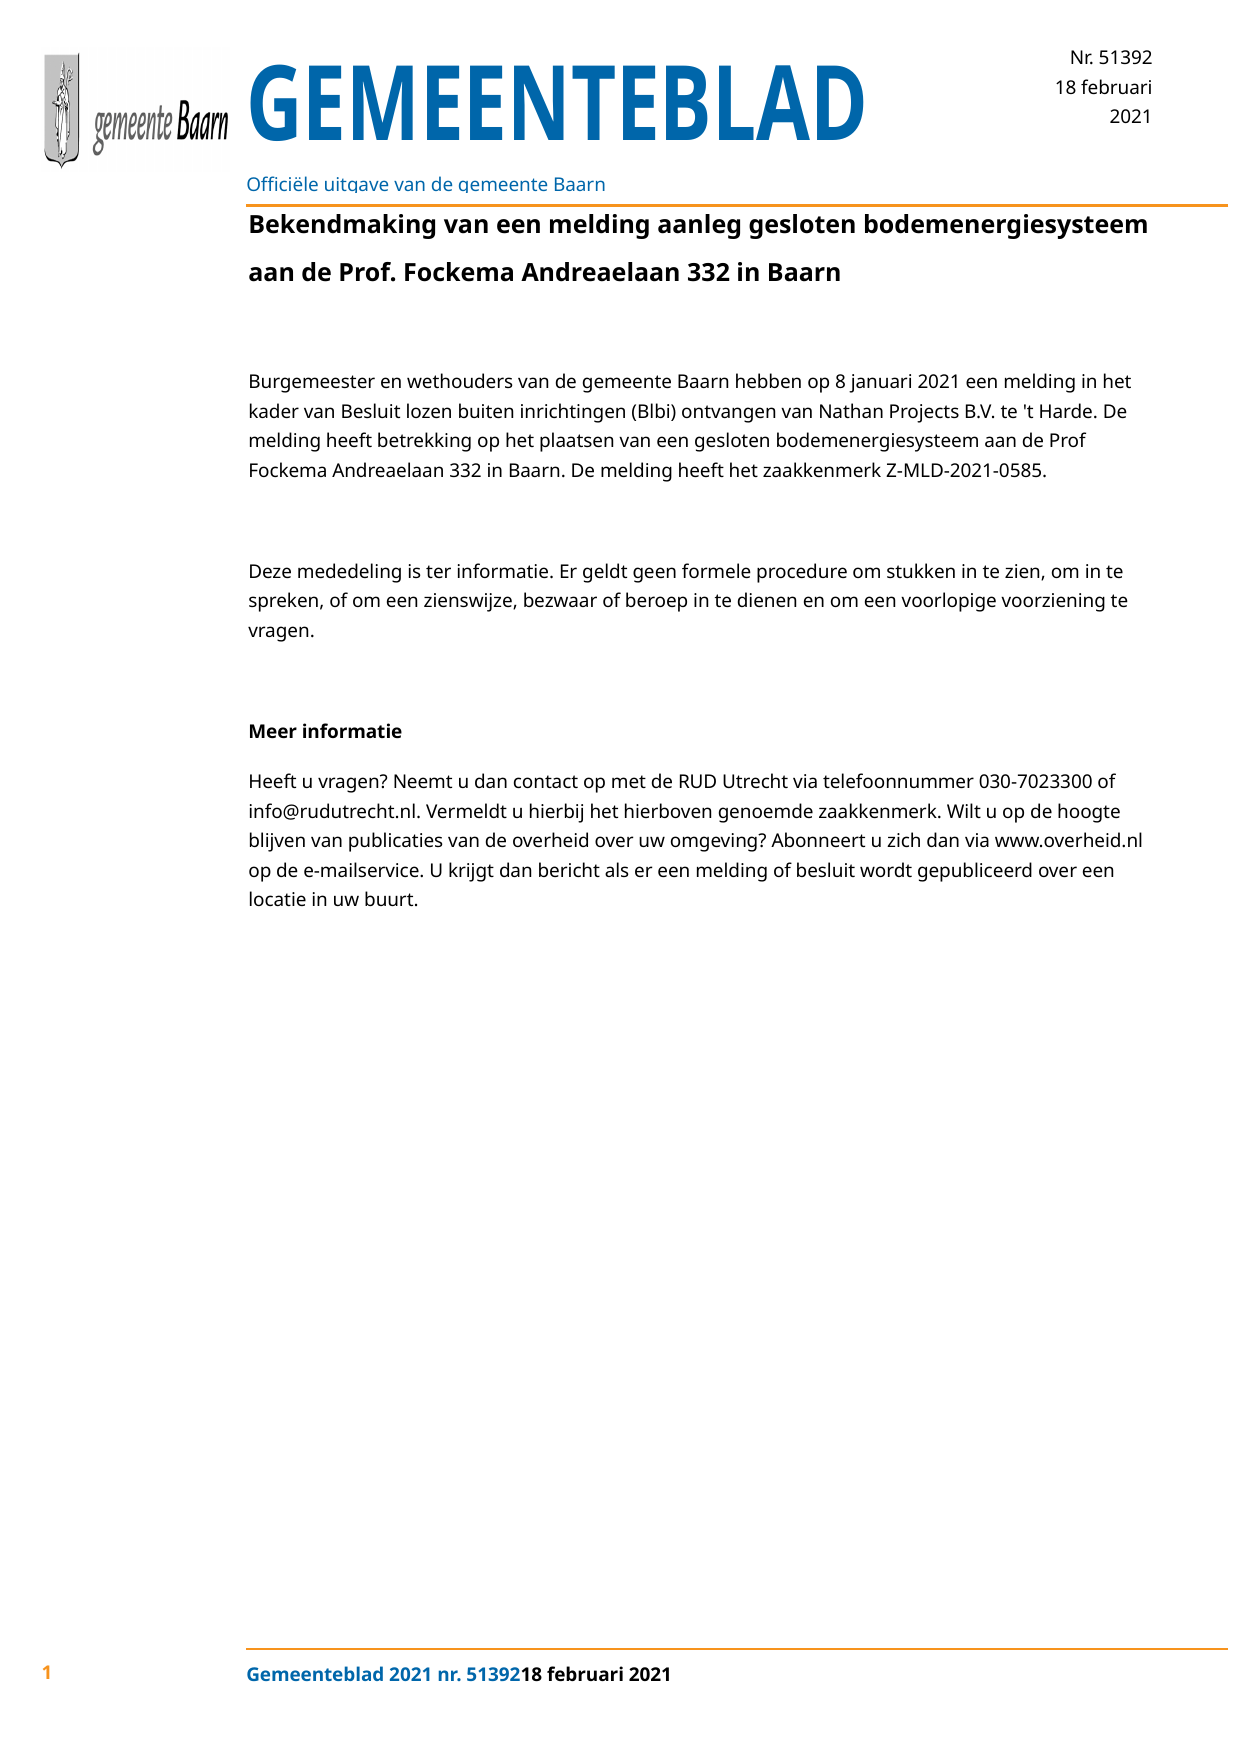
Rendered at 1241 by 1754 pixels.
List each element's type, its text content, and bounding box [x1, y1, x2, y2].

text Heeft u vragen? Neemt u dan contact op met de RUD Utrecht via telefoonnummer 030-7023300 of info@rudutrecht.nl. Vermeldt u hierbij het hierboven genoemde zaakkenmerk. Wilt u op de hoogte blijven van publicaties van de overheid over uw omgeving? Abonneert u zich dan via www.overheid.nl op de e-mailservice. U krijgt dan bericht als er een melding of besluit wordt gepubliceerd over een locatie in uw buurt. [248, 768, 1152, 912]
text Meer informatie [248, 718, 1152, 744]
text Burgemeester en wethouders van de gemeente Baarn hebben op 8 januari 2021 een melding in het kader van Besluit lozen buiten inrichtingen (Blbi) ontvangen van Nathan Projects B.V. te 't Harde. De melding heeft betrekking op het plaatsen van een gesloten bodemenergiesysteem aan de Prof Fockema Andreaelaan 332 in Baarn. De melding heeft het zaakkenmerk Z-MLD-2021-0585. [248, 368, 1152, 483]
text Deze mededeling is ter informatie. Er geldt geen formele procedure om stukken in te zien, om in te spreken, of om een zienswijze, bezwaar of beroep in te dienen en om een voorlopige voorziening te vragen. [248, 558, 1152, 643]
text Bekendmaking van een melding aanleg gesloten bodemenergiesysteem aan de Prof. Fockema Andreaelaan 332 in Baarn [248, 207, 1152, 288]
picture [41, 47, 231, 172]
